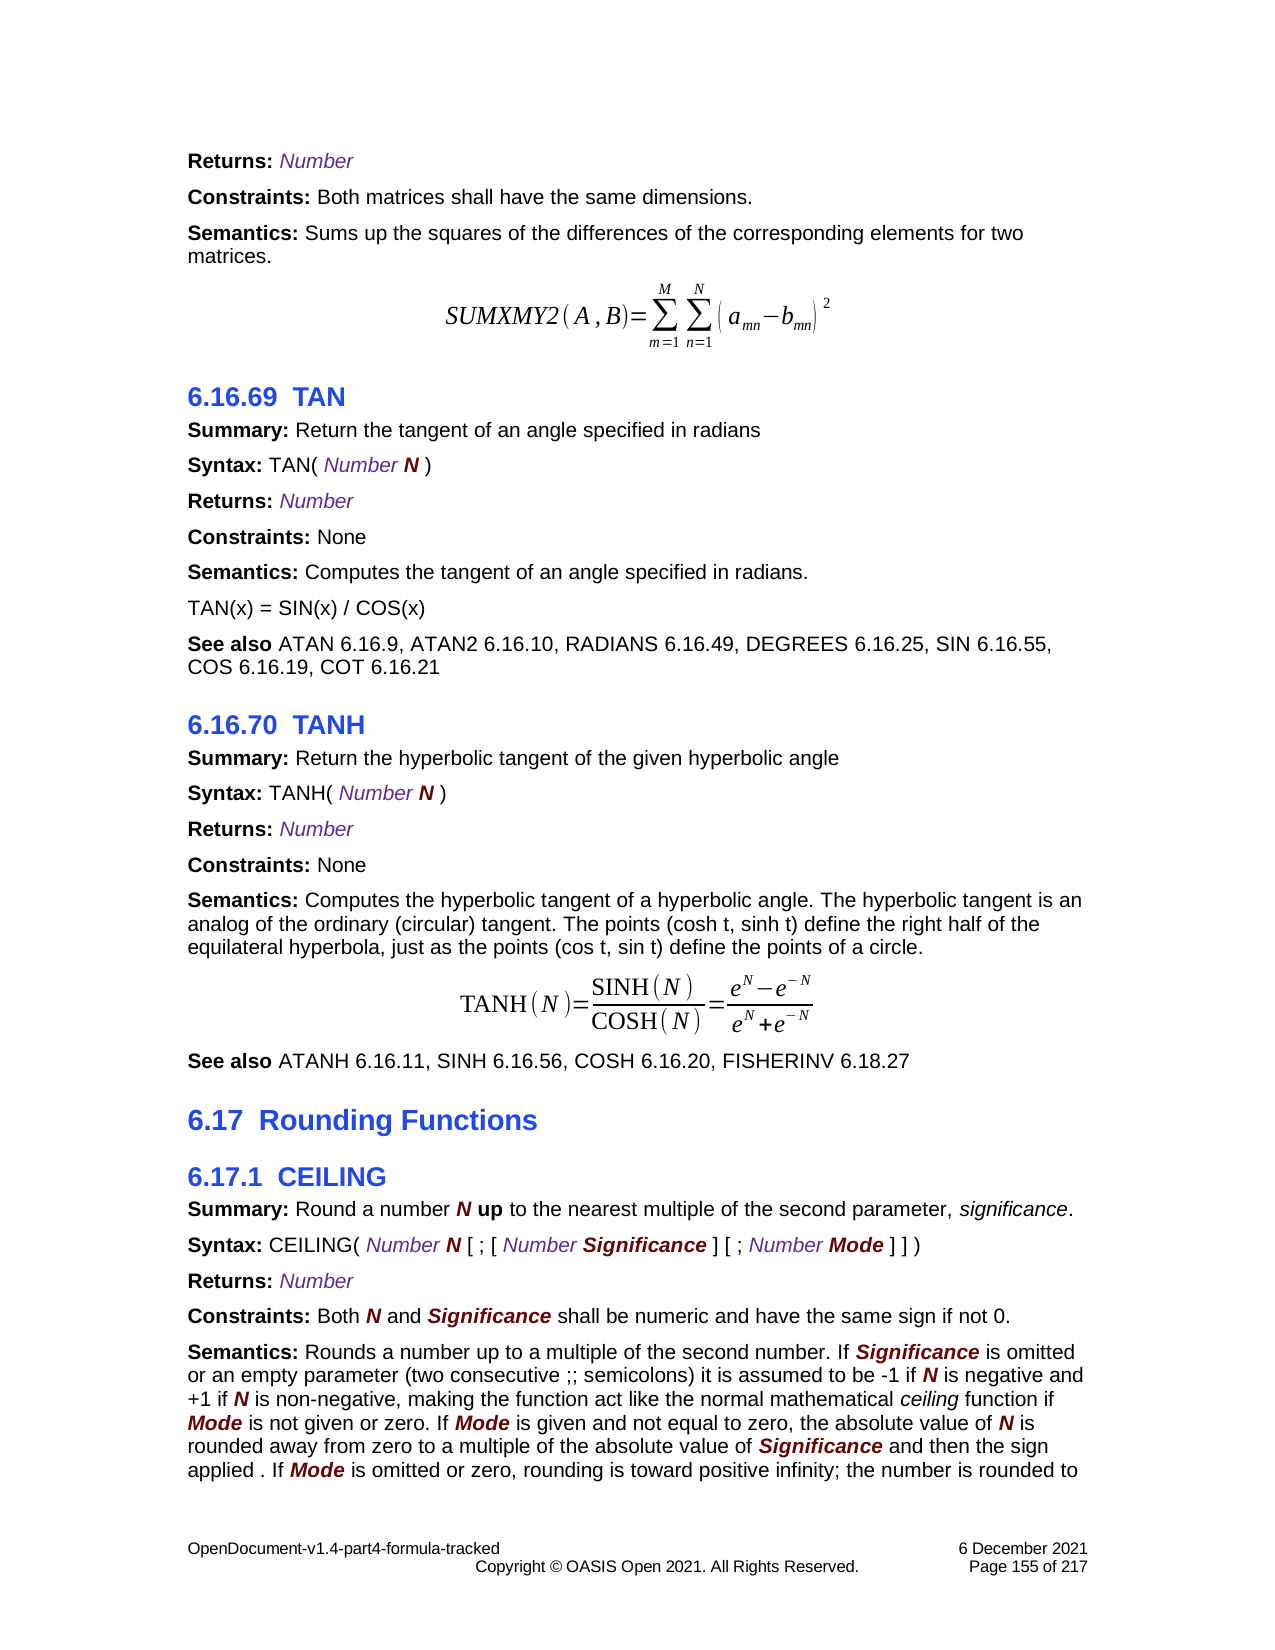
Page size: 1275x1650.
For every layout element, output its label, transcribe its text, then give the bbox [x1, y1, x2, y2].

text Returns: Number [187, 817, 1088, 841]
subtitle Rounding Functions [187, 1104, 1088, 1137]
text Syntax: CEILING( Number N [ ; [ Number Significance ] [ ; Number Mode ] ] ) [187, 1233, 1088, 1257]
subtitle TAN [187, 382, 1088, 412]
text See also ATAN 6.16.9, ATAN2 6.16.10, RADIANS 6.16.49, DEGREES 6.16.25, SIN 6.16.55, COS 6.16.19, COT 6.16.21 [187, 632, 1088, 679]
text Syntax: TANH( Number N ) [187, 782, 1088, 805]
subtitle TANH [187, 710, 1088, 740]
text Semantics: Computes the hyperbolic tangent of a hyperbolic angle. The hyperbolic tangent is an analog of the ordinary (circular) tangent. The points (cosh t, sinh t) define the right half of the equilateral hyperbola, just as the points (cos t, sin t) define the points of a circle. [187, 889, 1088, 959]
text TAN(x) = SIN(x) / COS(x) [187, 596, 1088, 620]
text See also ATANH 6.16.11, SINH 6.16.56, COSH 6.16.20, FISHERINV 6.18.27 [187, 1050, 1088, 1073]
text Semantics: Computes the tangent of an angle specified in radians. [187, 561, 1088, 584]
text Summary: Return the hyperbolic tangent of the given hyperbolic angle [187, 746, 1088, 770]
text Summary: Round a number N up to the nearest multiple of the second parameter, significance. [187, 1198, 1088, 1221]
text Returns: Number [187, 489, 1088, 513]
subtitle CEILING [187, 1162, 1088, 1192]
text Constraints: None [187, 853, 1088, 877]
text Constraints: None [187, 525, 1088, 549]
text Syntax: TAN( Number N ) [187, 454, 1088, 477]
text Returns: Number [187, 150, 1088, 173]
text Returns: Number [187, 1269, 1088, 1293]
text Constraints: Both N and Significance shall be numeric and have the same sign if not 0. [187, 1305, 1088, 1328]
text Summary: Return the tangent of an angle specified in radians [187, 418, 1088, 442]
text Semantics: Rounds a number up to a multiple of the second number. If Significance is omitted or an empty parameter (two consecutive ;; semicolons) it is assumed to be -1 if N is negative and +1 if N is non-negative, making the function act like the normal mathematical ceiling function if Mode is not given or zero. If Mode is given and not equal to zero, the absolute value of N is rounded away from zero to a multiple of the absolute value of Significance and then the sign applied . If Mode is omitted or zero, rounding is toward positive infinity; the number is rounded to [187, 1340, 1088, 1482]
text Semantics: Sums up the squares of the differences of the corresponding elements for two matrices. [187, 221, 1088, 268]
text Constraints: Both matrices shall have the same dimensions. [187, 186, 1088, 209]
